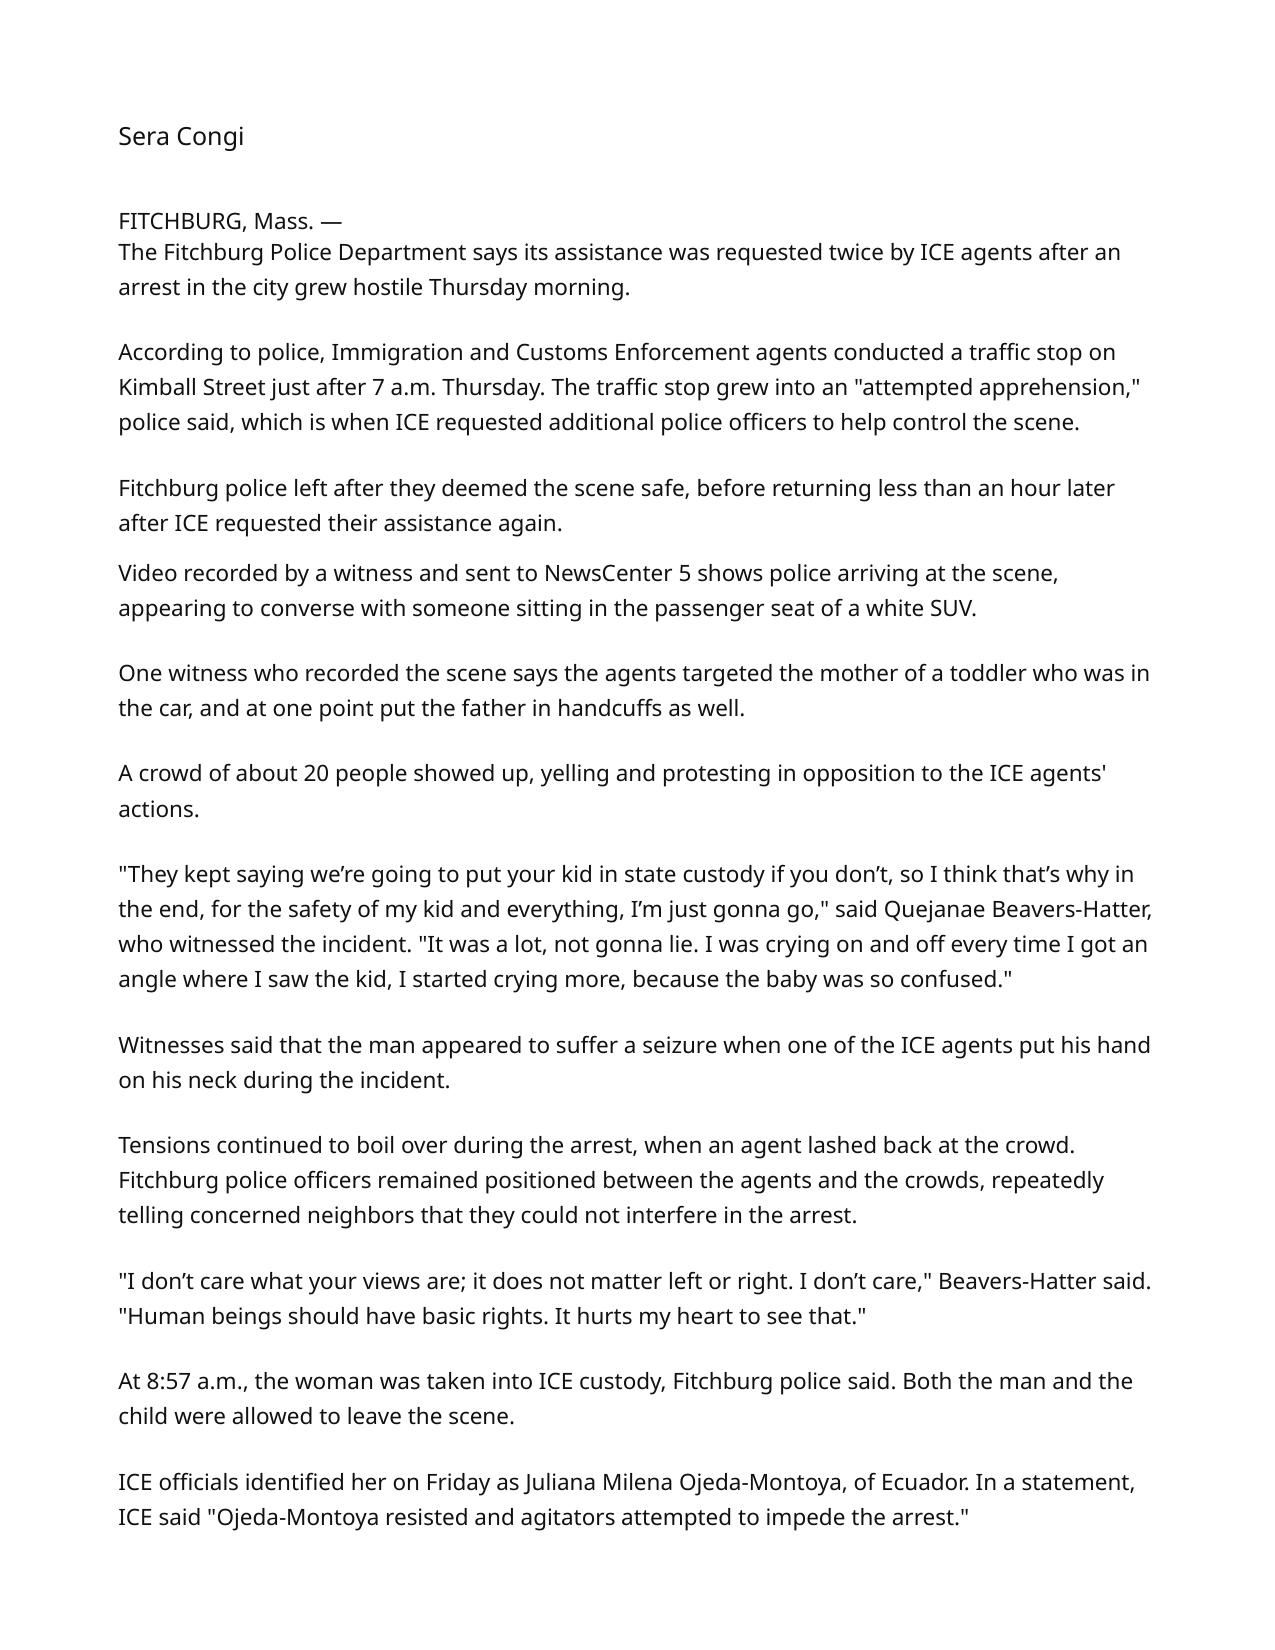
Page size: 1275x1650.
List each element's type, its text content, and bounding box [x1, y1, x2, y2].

text Witnesses said that the man appeared to suffer a seizure when one of the ICE agents put his hand on his neck during the incident. [118, 1029, 1157, 1095]
text Sera Congi [118, 118, 1157, 152]
text At 8:57 a.m., the woman was taken into ICE custody, Fitchburg police said. Both the man and the child were allowed to leave the scene. [118, 1366, 1157, 1431]
text FITCHBURG, Mass. — [118, 205, 1157, 236]
text ICE officials identified her on Friday as Juliana Milena Ojeda-Montoya, of Ecuador. In a statement, ICE said "Ojeda-Montoya resisted and agitators attempted to impede the arrest." [118, 1466, 1157, 1532]
text According to police, Immigration and Customs Enforcement agents conducted a traffic stop on Kimball Street just after 7 a.m. Thursday. The traffic stop grew into an "attempted apprehension," police said, which is when ICE requested additional police officers to help control the scene. [118, 336, 1157, 437]
text "I don’t care what your views are; it does not matter left or right. I don’t care," Beavers-Hatter said. "Human beings should have basic rights. It hurts my heart to see that." [118, 1265, 1157, 1331]
text "They kept saying we’re going to put your kid in state custody if you don’t, so I think that’s why in the end, for the safety of my kid and everything, I’m just gonna go," said Quejanae Beavers-Hatter, who witnessed the incident. "It was a lot, not gonna lie. I was crying on and off every time I got an angle where I saw the kid, I started crying more, because the baby was so confused." [118, 858, 1157, 994]
text One witness who recorded the scene says the agents targeted the mother of a toddler who was in the car, and at one point put the father in handcuffs as well. [118, 657, 1157, 723]
text The Fitchburg Police Department says its assistance was requested twice by ICE agents after an arrest in the city grew hostile Thursday morning. [118, 236, 1157, 302]
text A crowd of about 20 people showed up, yelling and protesting in opposition to the ICE agents' actions. [118, 758, 1157, 824]
text Video recorded by a witness and sent to NewsCenter 5 shows police arriving at the scene, appearing to converse with someone sitting in the passenger seat of a white SUV. [118, 557, 1157, 623]
text Fitchburg police left after they deemed the scene safe, before returning less than an hour later after ICE requested their assistance again. [118, 472, 1157, 538]
text Tensions continued to boil over during the arrest, when an agent lashed back at the crowd. Fitchburg police officers remained positioned between the agents and the crowds, repeatedly telling concerned neighbors that they could not interfere in the arrest. [118, 1129, 1157, 1231]
